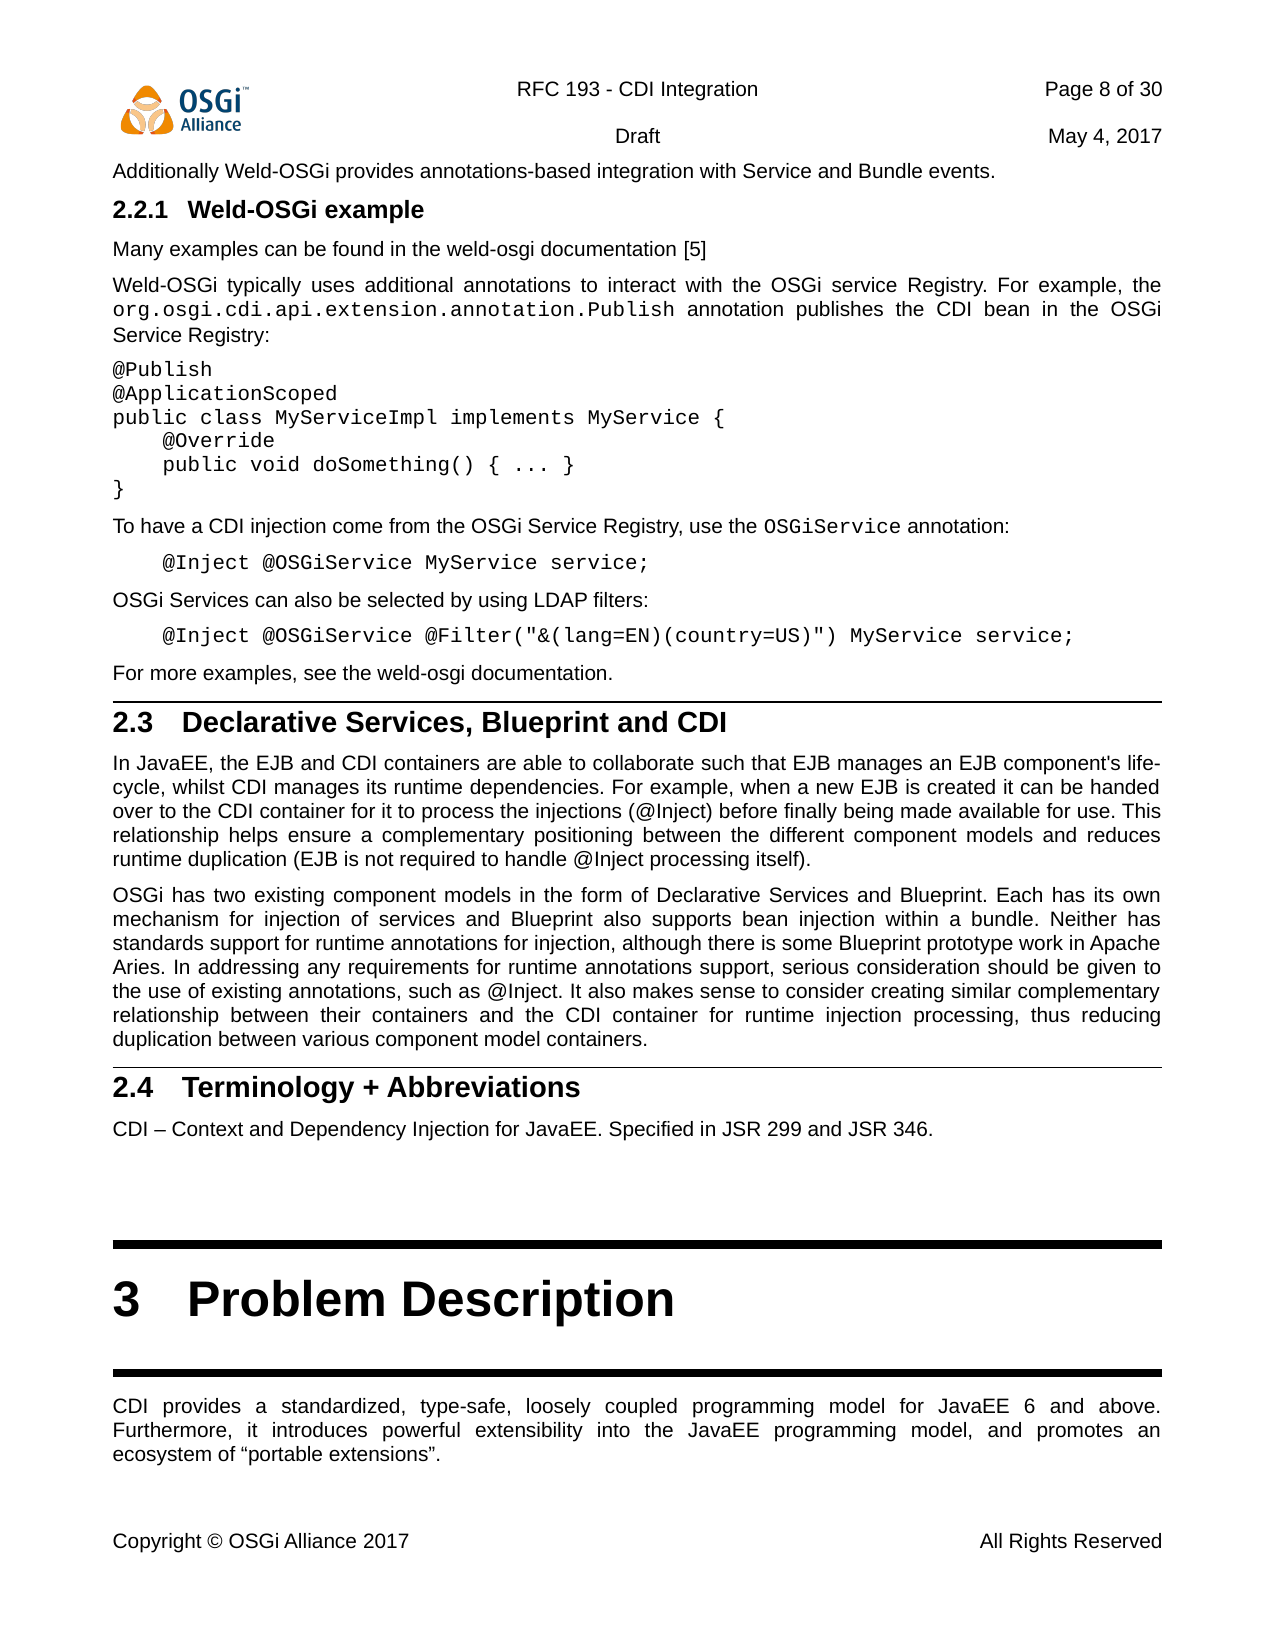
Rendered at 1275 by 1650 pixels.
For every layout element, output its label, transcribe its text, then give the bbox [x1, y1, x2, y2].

subtitle Declarative Services, Blueprint and CDI [112, 702, 1162, 738]
text @Inject @OSGiService @Filter("&(lang=EN)(country=US)") MyService service; [112, 625, 1162, 648]
subtitle Weld-OSGi example [112, 195, 1162, 224]
text CDI – Context and Dependency Injection for JavaEE. Specified in JSR 299 and JSR 346. [112, 1116, 1162, 1140]
text @Publish @ApplicationScoped public class MyServiceImpl implements MyService { @Override public void doSomething() { ... } } [112, 359, 1162, 501]
text @Inject @OSGiService MyService service; [112, 552, 1162, 576]
text OSGi has two existing component models in the form of Declarative Services and Blueprint. Each has its own mechanism for injection of services and Blueprint also supports bean injection within a bundle. Neither has standards support for runtime annotations for injection, although there is some Blueprint prototype work in Apache Aries. In addressing any requirements for runtime annotations support, serious consideration should be given to the use of existing annotations, such as @Inject. It also makes sense to consider creating similar complementary relationship between their containers and the CDI container for runtime injection processing, thus reducing duplication between various component model containers. [112, 883, 1162, 1051]
text CDI provides a standardized, type-safe, loosely coupled programming model for JavaEE 6 and above. Furthermore, it introduces powerful extensibility into the JavaEE programming model, and promotes an ecosystem of “portable extensions”. [112, 1394, 1162, 1466]
subtitle Terminology + Abbreviations [112, 1068, 1162, 1104]
text Additionally Weld-OSGi provides annotations-based integration with Service and Bundle events. [112, 159, 1162, 183]
text For more examples, see the weld-osgi documentation. [112, 661, 1162, 685]
text OSGi Services can also be selected by using LDAP filters: [112, 588, 1162, 612]
text To have a CDI injection come from the OSGi Service Registry, use the OSGiService annotation: [112, 514, 1162, 539]
picture [113, 78, 257, 142]
text In JavaEE, the EJB and CDI containers are able to collaborate such that EJB manages an EJB component's life-cycle, whilst CDI manages its runtime dependencies. For example, when a new EJB is created it can be handed over to the CDI container for it to process the injections (@Inject) before finally being made available for use. This relationship helps ensure a complementary positioning between the different component models and reduces runtime duplication (EJB is not required to handle @Inject processing itself). [112, 751, 1162, 870]
text Weld-OSGi typically uses additional annotations to interact with the OSGi service Registry. For example, the org.osgi.cdi.api.extension.annotation.Publish annotation publishes the CDI bean in the OSGi Service Registry: [112, 273, 1162, 347]
subtitle Problem Description [112, 1241, 1162, 1377]
text Many examples can be found in the weld-osgi documentation [5]. [112, 237, 1162, 261]
